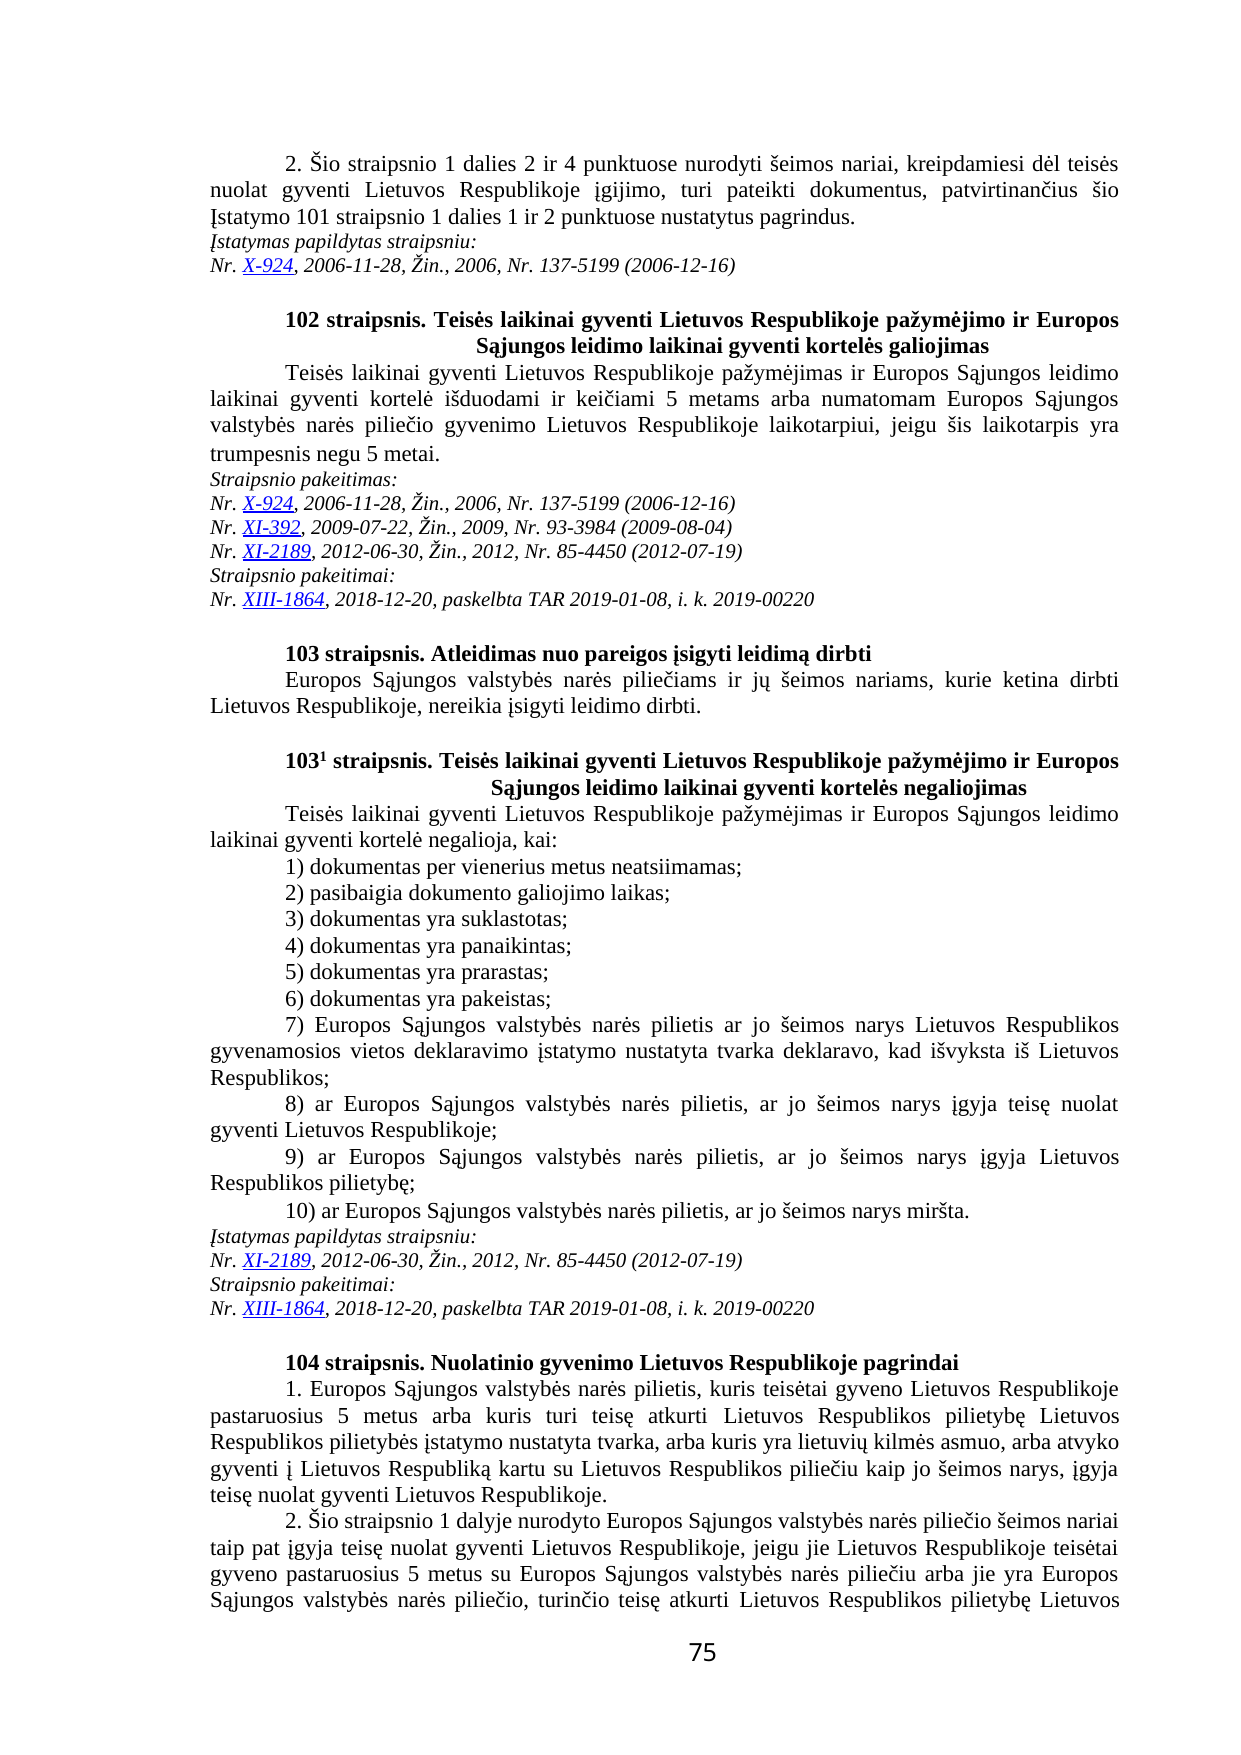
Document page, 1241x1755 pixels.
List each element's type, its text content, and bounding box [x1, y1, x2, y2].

text 8) ar Europos Sąjungos valstybės narės pilietis, ar jo šeimos narys įgyja teisę nuolat gyventi Lietuvos Respublikoje; [210, 1090, 1120, 1143]
text Nr. XI-392, 2009-07-22, Žin., 2009, Nr. 93-3984 (2009-08-04) [210, 514, 1120, 539]
text 2. Šio straipsnio 1 dalies 2 ir 4 punktuose nurodyti šeimos nariai, kreipdamiesi dėl teisės nuolat gyventi Lietuvos Respublikoje įgijimo, turi pateikti dokumentus, patvirtinančius šio Įstatymo 101 straipsnio 1 dalies 1 ir 2 punktuose nustatytus pagrindus. [210, 150, 1120, 229]
text 1031 straipsnis. Teisės laikinai gyventi Lietuvos Respublikoje pažymėjimo ir Europos Sąjungos leidimo laikinai gyventi kortelės negaliojimas [285, 747, 1120, 800]
text 7) Europos Sąjungos valstybės narės pilietis ar jo šeimos narys Lietuvos Respublikos gyvenamosios vietos deklaravimo įstatymo nustatyta tvarka deklaravo, kad išvyksta iš Lietuvos Respublikos; [210, 1011, 1120, 1090]
text 9) ar Europos Sąjungos valstybės narės pilietis, ar jo šeimos narys įgyja Lietuvos Respublikos pilietybę; [210, 1143, 1120, 1195]
text Nr. XI-2189, 2012-06-30, Žin., 2012, Nr. 85-4450 (2012-07-19) [210, 1248, 1120, 1272]
text Nr. XI-2189, 2012-06-30, Žin., 2012, Nr. 85-4450 (2012-07-19) [210, 539, 1120, 563]
text 104 straipsnis. Nuolatinio gyvenimo Lietuvos Respublikoje pagrindai [210, 1349, 1120, 1376]
text 4) dokumentas yra panaikintas; [210, 932, 1120, 958]
text 3) dokumentas yra suklastotas; [210, 906, 1120, 932]
text 1. Europos Sąjungos valstybės narės pilietis, kuris teisėtai gyveno Lietuvos Respublikoje pastaruosius 5 metus arba kuris turi teisę atkurti Lietuvos Respublikos pilietybę Lietuvos Respublikos pilietybės įstatymo nustatyta tvarka, arba kuris yra lietuvių kilmės asmuo, arba atvyko gyventi į Lietuvos Respubliką kartu su Lietuvos Respublikos piliečiu kaip jo šeimos narys, įgyja teisę nuolat gyventi Lietuvos Respublikoje. [210, 1376, 1120, 1507]
text 2) pasibaigia dokumento galiojimo laikas; [210, 879, 1120, 906]
text Straipsnio pakeitimai: [210, 1272, 1120, 1296]
text Nr. XIII-1864, 2018-12-20, paskelbta TAR 2019-01-08, i. k. 2019-00220 [210, 1296, 1120, 1320]
text 5) dokumentas yra prarastas; [210, 958, 1120, 984]
text 102 straipsnis. Teisės laikinai gyventi Lietuvos Respublikoje pažymėjimo ir Europos Sąjungos leidimo laikinai gyventi kortelės galiojimas [285, 306, 1120, 359]
text 103 straipsnis. Atleidimas nuo pareigos įsigyti leidimą dirbti [210, 639, 1120, 666]
text Teisės laikinai gyventi Lietuvos Respublikoje pažymėjimas ir Europos Sąjungos leidimo laikinai gyventi kortelė išduodami ir keičiami 5 metams arba numatomam Europos Sąjungos valstybės narės piliečio gyvenimo Lietuvos Respublikoje laikotarpiui, jeigu šis laikotarpis yra trumpesnis negu 5 metai. [210, 359, 1120, 466]
text 10) ar Europos Sąjungos valstybės narės pilietis, ar jo šeimos narys miršta. [210, 1195, 1120, 1224]
text 1) dokumentas per vienerius metus neatsiimamas; [210, 853, 1120, 879]
text Teisės laikinai gyventi Lietuvos Respublikoje pažymėjimas ir Europos Sąjungos leidimo laikinai gyventi kortelė negalioja, kai: [210, 800, 1120, 853]
text Straipsnio pakeitimas: [210, 466, 1120, 491]
text Nr. X-924, 2006-11-28, Žin., 2006, Nr. 137-5199 (2006-12-16) [210, 253, 1120, 277]
text Europos Sąjungos valstybės narės piliečiams ir jų šeimos nariams, kurie ketina dirbti Lietuvos Respublikoje, nereikia įsigyti leidimo dirbti. [210, 666, 1120, 719]
text 2. Šio straipsnio 1 dalyje nurodyto Europos Sąjungos valstybės narės piliečio šeimos nariai taip pat įgyja teisę nuolat gyventi Lietuvos Respublikoje, jeigu jie Lietuvos Respublikoje teisėtai gyveno pastaruosius 5 metus su Europos Sąjungos valstybės narės piliečiu arba jie yra Europos Sąjungos valstybės narės piliečio, turinčio teisę atkurti Lietuvos Respublikos pilietybę Lietuvos [210, 1507, 1120, 1613]
text Nr. XIII-1864, 2018-12-20, paskelbta TAR 2019-01-08, i. k. 2019-00220 [210, 587, 1120, 611]
text Nr. X-924, 2006-11-28, Žin., 2006, Nr. 137-5199 (2006-12-16) [210, 491, 1120, 514]
text Įstatymas papildytas straipsniu: [210, 1224, 1120, 1248]
text Straipsnio pakeitimai: [210, 563, 1120, 587]
text 6) dokumentas yra pakeistas; [210, 984, 1120, 1011]
text Įstatymas papildytas straipsniu: [210, 229, 1120, 253]
